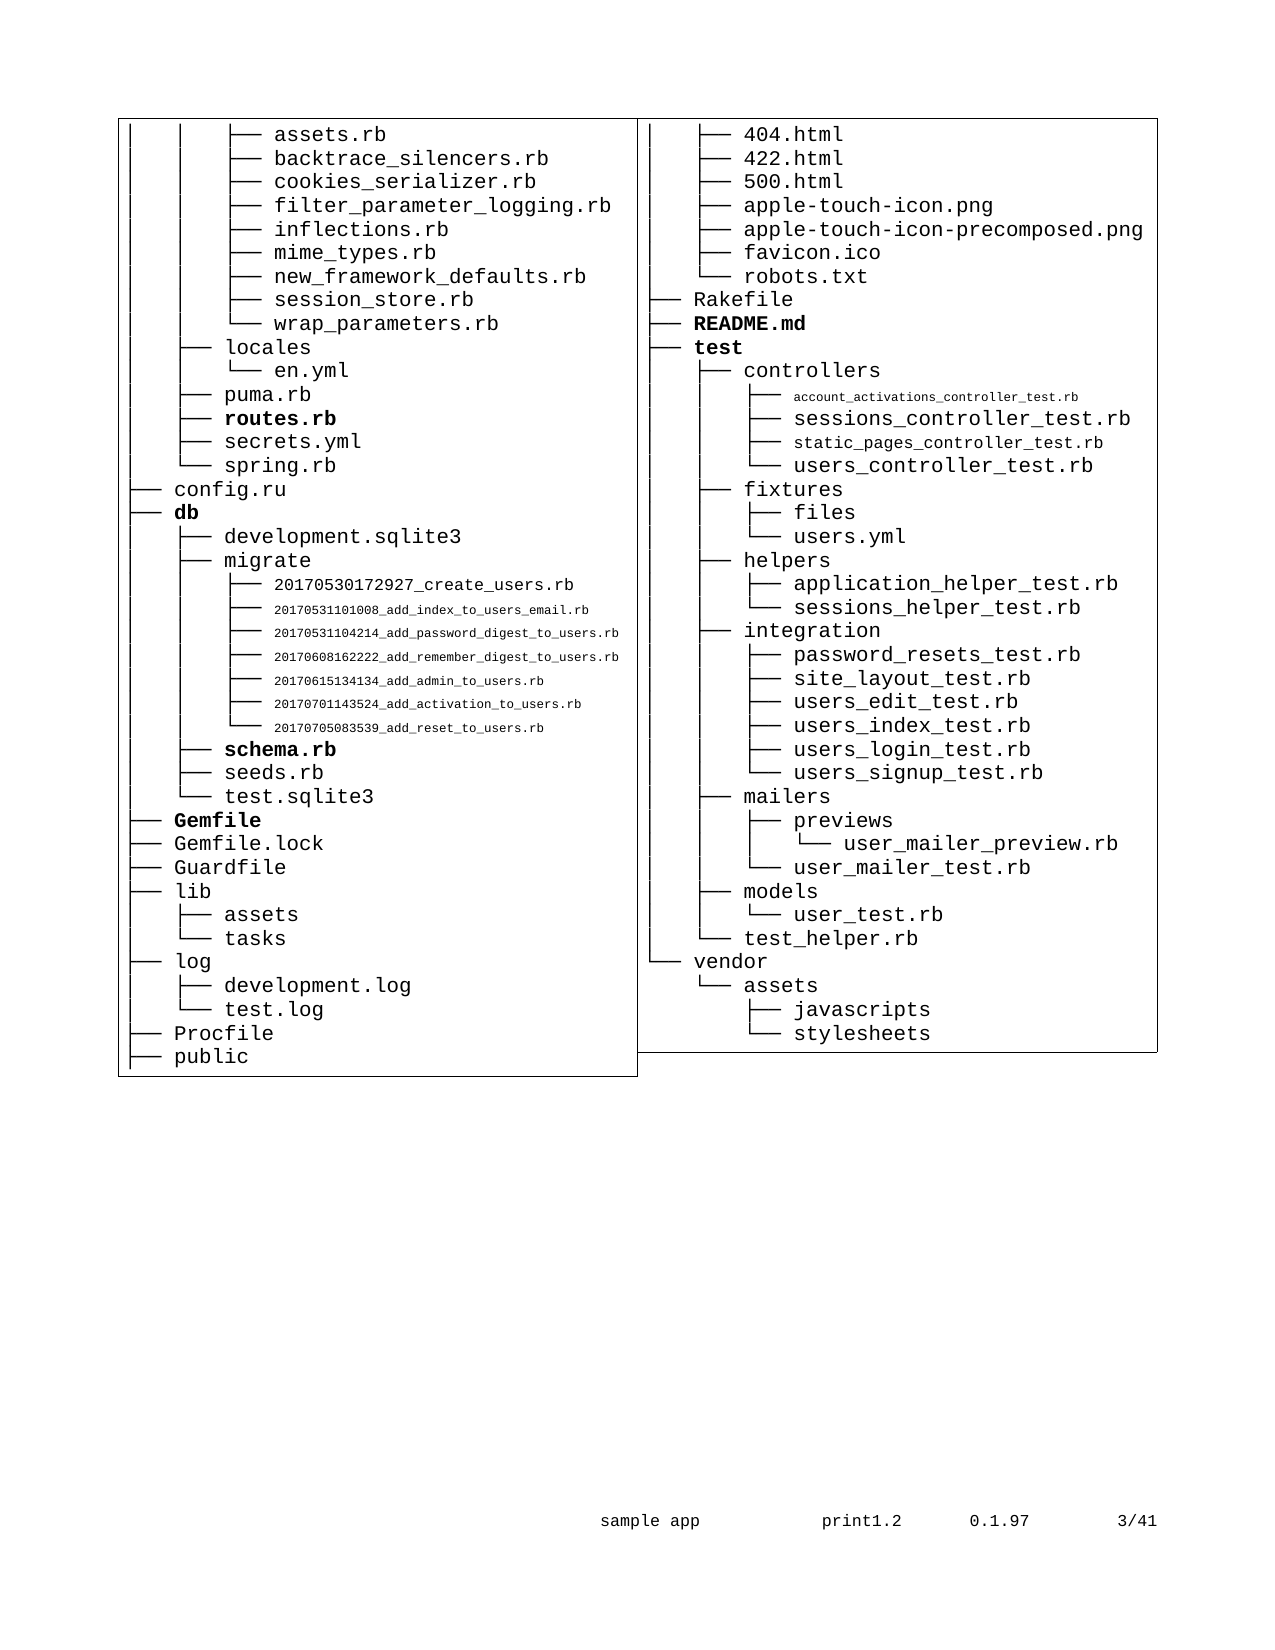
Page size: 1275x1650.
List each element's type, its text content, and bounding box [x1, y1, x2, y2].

table_header │ ├── 404.html │ ├── 422.html │ ├── 500.html │ ├── apple-touch-icon.png │ ├── apple-touch-icon-precomposed.png │ ├── favicon.ico │ └── robots.txt ├── Rakefile ├── README.md ├── test │ ├── controllers │ │ ├── account_activations_controller_test.rb │ │ ├── sessions_controller_test.rb │ │ ├── static_pages_controller_test.rb │ │ └── users_controller_test.rb │ ├── fixtures │ │ ├── files │ │ └── users.yml │ ├── helpers │ │ ├── application_helper_test.rb │ │ └── sessions_helper_test.rb │ ├── integration │ │ ├── password_resets_test.rb │ │ ├── site_layout_test.rb │ │ ├── users_edit_test.rb │ │ ├── users_index_test.rb │ │ ├── users_login_test.rb │ │ └── users_signup_test.rb │ ├── mailers │ │ ├── previews │ │ │ └── user_mailer_preview.rb │ │ └── user_mailer_test.rb │ ├── models │ │ └── user_test.rb │ └── test_helper.rb └── vendor └── assets ├── javascripts └── stylesheets [638, 119, 1157, 1052]
table_header │ │ ├── assets.rb │ │ ├── backtrace_silencers.rb │ │ ├── cookies_serializer.rb │ │ ├── filter_parameter_logging.rb │ │ ├── inflections.rb │ │ ├── mime_types.rb │ │ ├── new_framework_defaults.rb │ │ ├── session_store.rb │ │ └── wrap_parameters.rb │ ├── locales │ │ └── en.yml │ ├── puma.rb │ ├── routes.rb │ ├── secrets.yml │ └── spring.rb ├── config.ru ├── db │ ├── development.sqlite3 │ ├── migrate │ │ ├── 20170530172927_create_users.rb │ │ ├── 20170531101008_add_index_to_users_email.rb │ │ ├── 20170531104214_add_password_digest_to_users.rb │ │ ├── 20170608162222_add_remember_digest_to_users.rb │ │ ├── 20170615134134_add_admin_to_users.rb │ │ ├── 20170701143524_add_activation_to_users.rb │ │ └── 20170705083539_add_reset_to_users.rb │ ├── schema.rb │ ├── seeds.rb │ └── test.sqlite3 ├── Gemfile ├── Gemfile.lock ├── Guardfile ├── lib │ ├── assets │ └── tasks ├── log │ ├── development.log │ └── test.log ├── Procfile ├── public [119, 119, 637, 1076]
